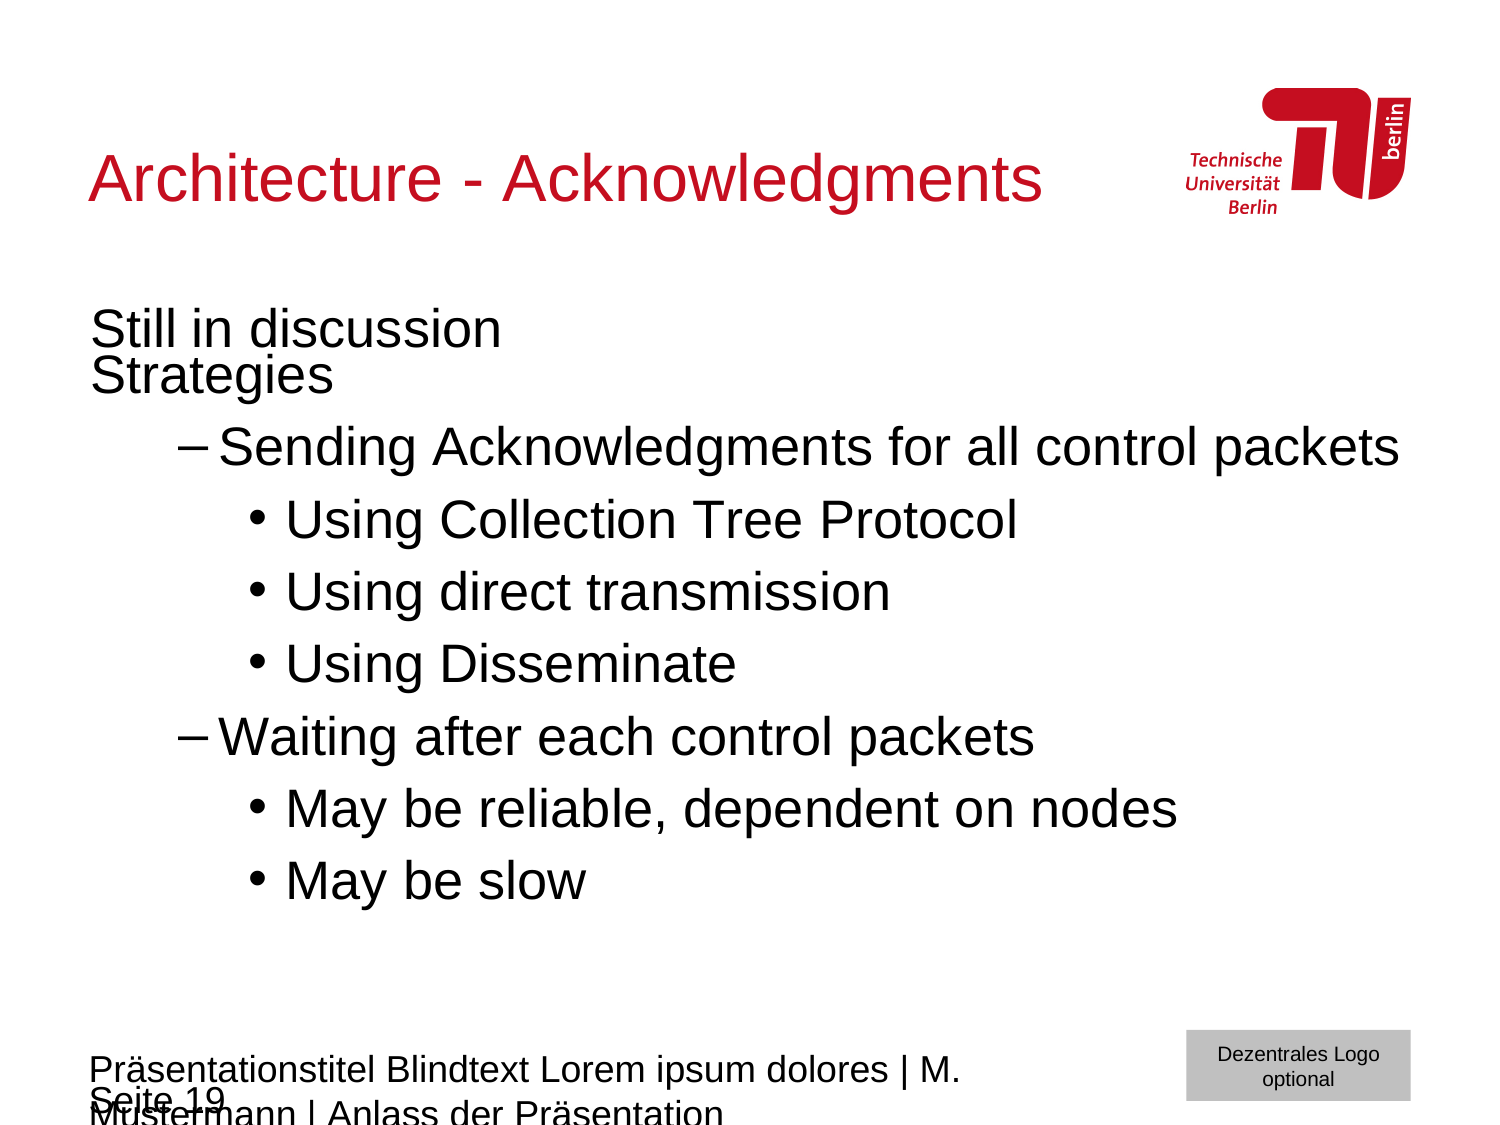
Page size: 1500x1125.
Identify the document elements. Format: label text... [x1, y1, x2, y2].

title Architecture - Acknowledgments [88, 120, 1411, 215]
list Still in discussion Strategies Sending Acknowledgments for all control packets Using Collection Tree Protocol Using direct transmission Using Disseminate Waiting after each control packets May be reliable, dependent on nodes May be slow [90, 312, 1411, 980]
picture [1186, 88, 1411, 120]
